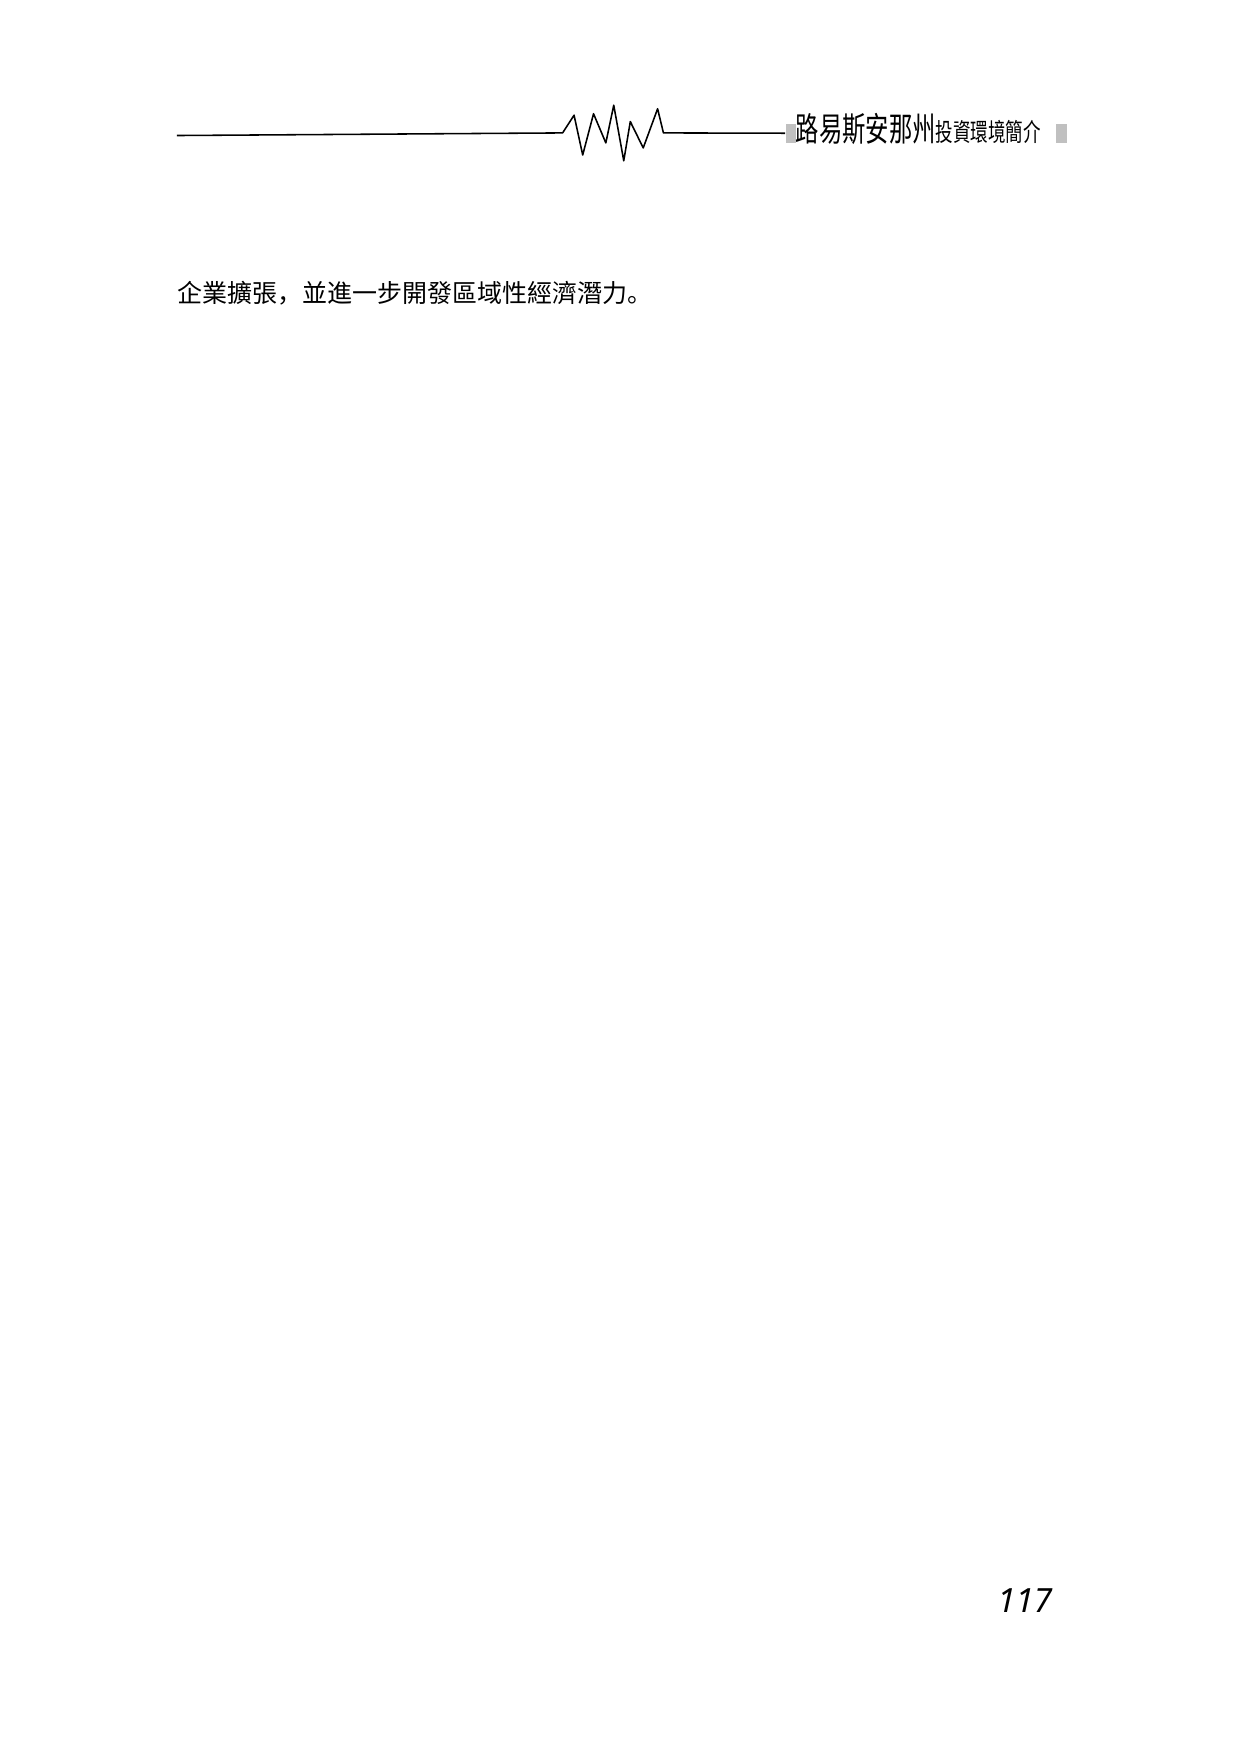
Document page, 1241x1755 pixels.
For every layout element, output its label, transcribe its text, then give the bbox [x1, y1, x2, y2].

text 企業擴張，並進一步開發區域性經濟潛力。 [177, 250, 1063, 313]
